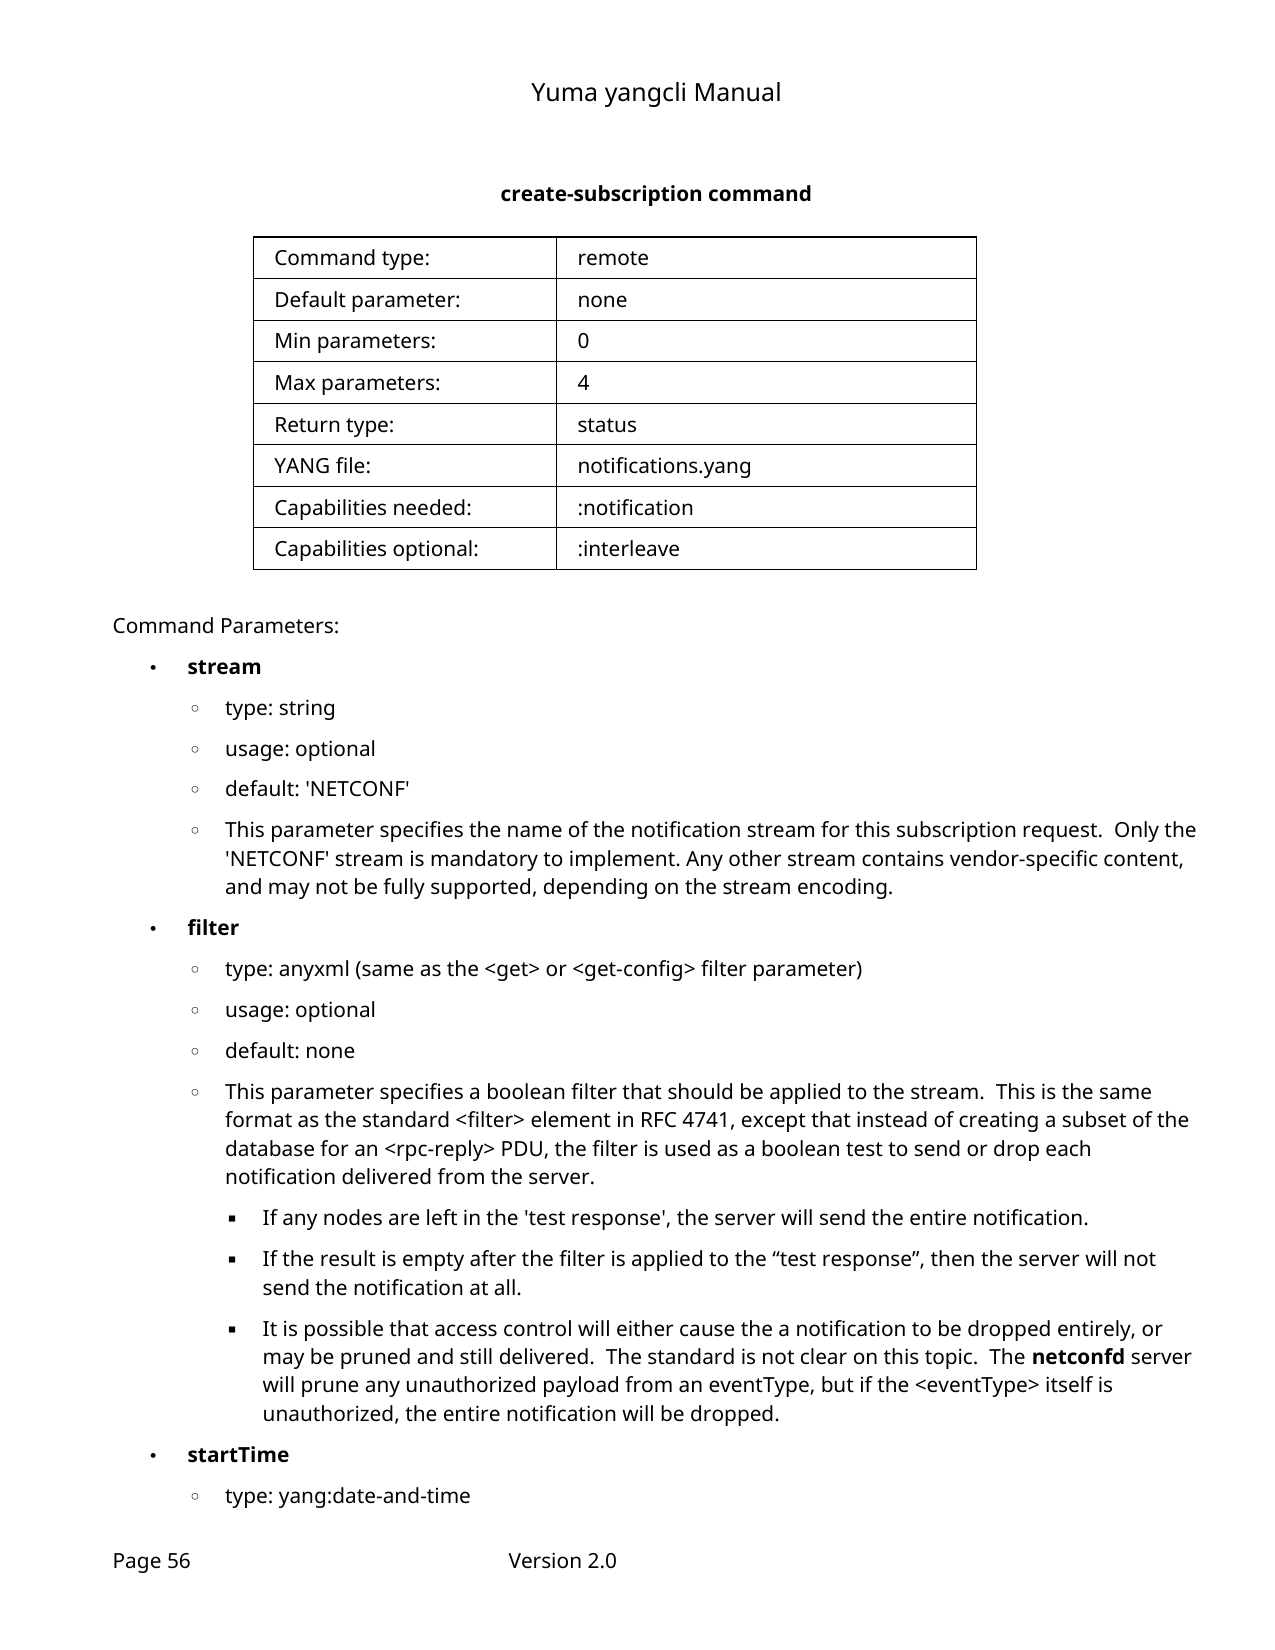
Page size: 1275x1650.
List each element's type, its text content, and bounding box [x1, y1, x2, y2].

list usage: optional [187, 734, 1200, 762]
table_header Command type: [254, 238, 556, 278]
table_cell :interleave [557, 528, 976, 569]
list If any nodes are left in the 'test response', the server will send the entire notification. [225, 1203, 1200, 1232]
table_cell notifications.yang [557, 445, 976, 486]
list This parameter specifies a boolean filter that should be applied to the stream. This is the same format as the standard <filter> element in RFC 4741, except that instead of creating a subset of the database for an <rpc-reply> PDU, the filter is used as a boolean test to send or drop each notification delivered from the server. [187, 1077, 1200, 1191]
table_cell 0 [557, 321, 976, 361]
list default: none [187, 1036, 1200, 1064]
list type: string [187, 693, 1200, 721]
table_cell Capabilities optional: [254, 528, 556, 569]
list usage: optional [187, 995, 1200, 1024]
table_cell 4 [557, 362, 976, 403]
table_header remote [557, 238, 976, 278]
table_cell Return type: [254, 404, 556, 444]
list default: 'NETCONF' [187, 774, 1200, 803]
table_cell status [557, 404, 976, 444]
table_cell Default parameter: [254, 279, 556, 319]
list stream [150, 652, 1200, 680]
table_cell Max parameters: [254, 362, 556, 403]
table_cell :notification [557, 487, 976, 527]
subtitle create-subscription command [127, 179, 1185, 208]
list If the result is empty after the filter is applied to the “test response”, then the server will not send the notification at all. [225, 1244, 1200, 1301]
table_cell Min parameters: [254, 321, 556, 361]
table_cell YANG file: [254, 445, 556, 486]
list It is possible that access control will either cause the a notification to be dropped entirely, or may be pruned and still delivered. The standard is not clear on this topic. The netconfd server will prune any unauthorized payload from an eventType, but if the <eventType> itself is unauthorized, the entire notification will be dropped. [225, 1314, 1200, 1427]
list filter [150, 913, 1200, 942]
text Command Parameters: [112, 611, 1200, 639]
table_cell Capabilities needed: [254, 487, 556, 527]
table_cell none [557, 279, 976, 319]
list type: yang:date-and-time [187, 1481, 1200, 1509]
list startTime [150, 1440, 1200, 1468]
list type: anyxml (same as the <get> or <get-config> filter parameter) [187, 954, 1200, 983]
list This parameter specifies the name of the notification stream for this subscription request. Only the 'NETCONF' stream is mandatory to implement. Any other stream contains vendor-specific content, and may not be fully supported, depending on the stream encoding. [187, 816, 1200, 901]
